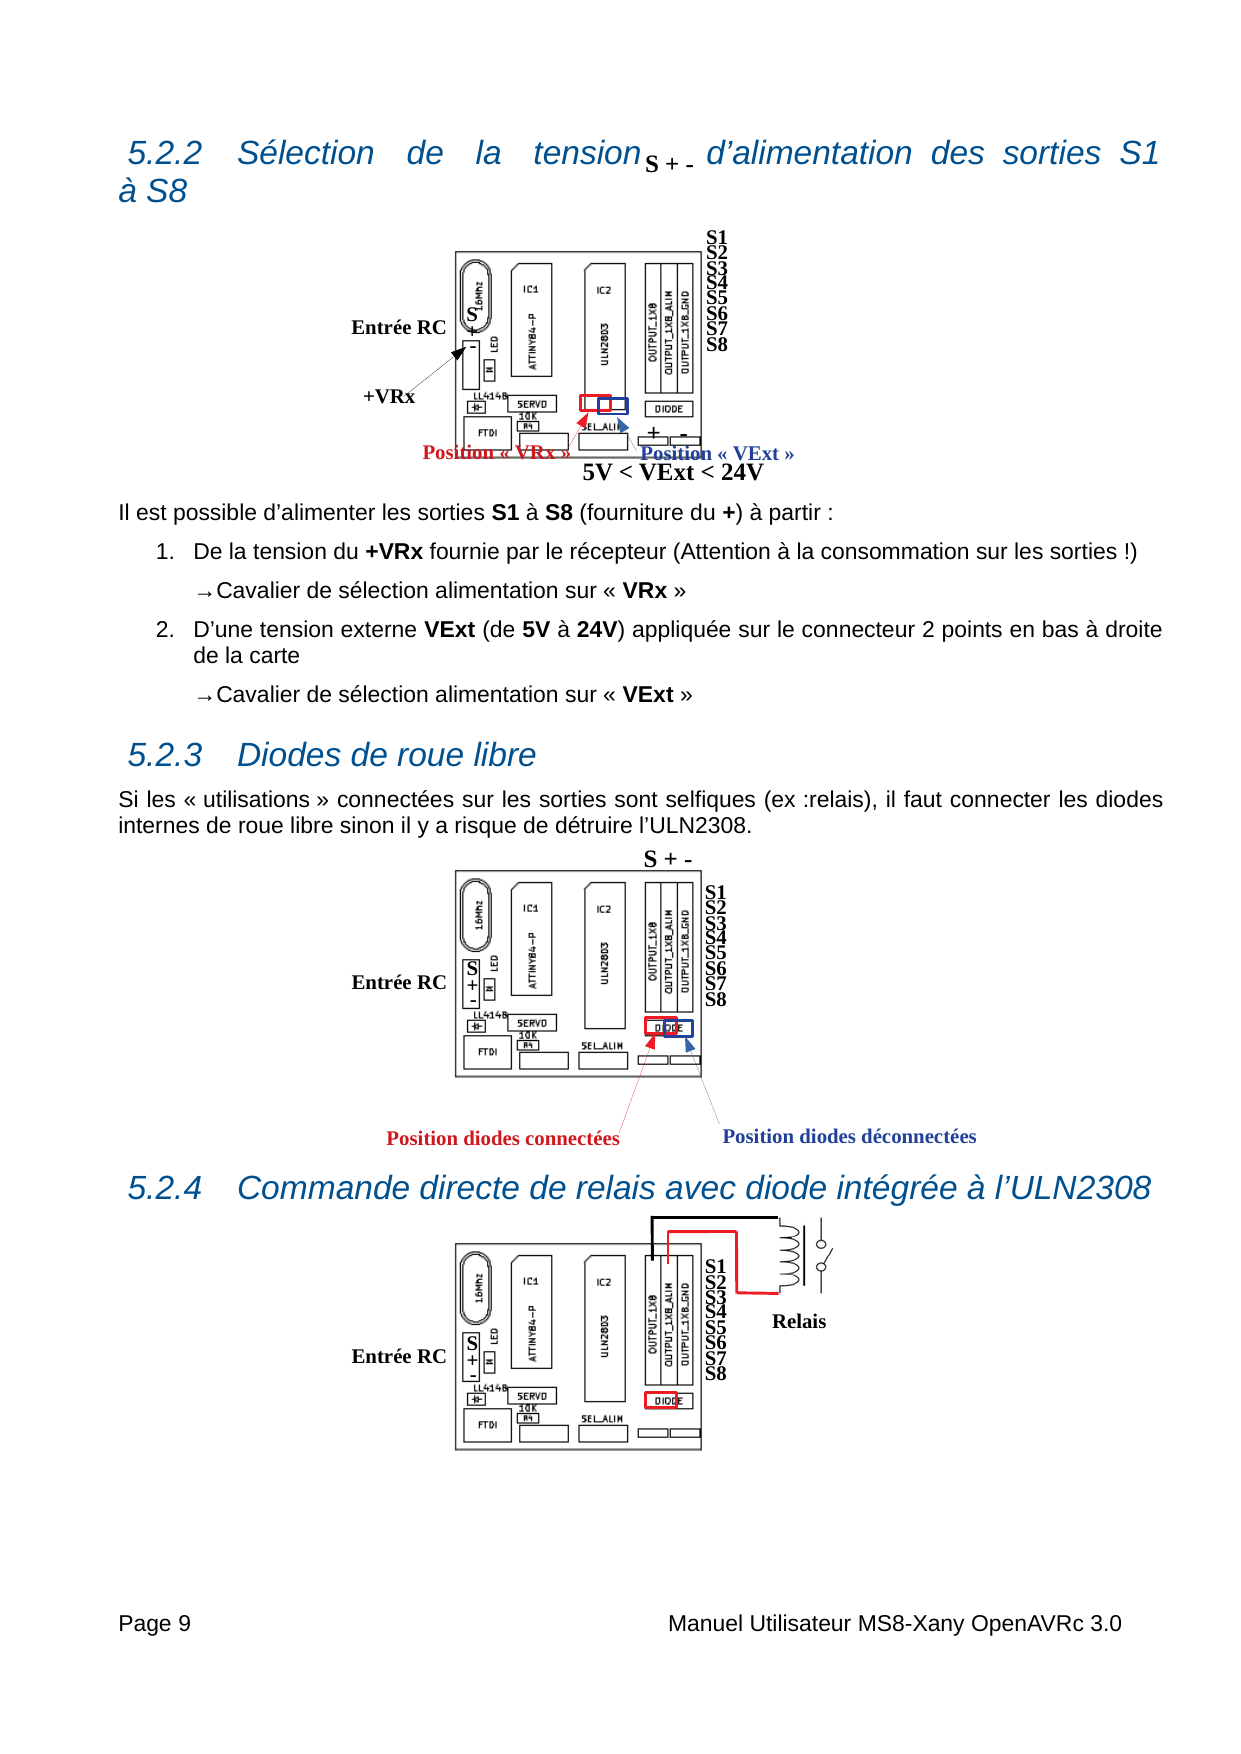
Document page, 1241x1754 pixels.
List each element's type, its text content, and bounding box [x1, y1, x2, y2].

subtitle Commande directe de relais avec diode intégrée à l’ULN2308 [118, 1168, 1164, 1207]
picture [454, 250, 703, 459]
picture [647, 1019, 663, 1032]
text →Cavalier de sélection alimentation sur « VExt » [118, 681, 1164, 707]
picture [678, 1022, 691, 1035]
subtitle Diodes de roue libre [118, 734, 1164, 773]
picture [454, 870, 703, 1078]
picture [666, 1022, 675, 1032]
list D’une tension externe VExt (de 5V à 24V) appliquée sur le connecteur 2 points en bas à droite de la carte [156, 616, 1164, 669]
text Si les « utilisations » connectées sur les sorties sont selfiques (ex :relais), il faut connecter les diodes internes de roue libre sinon il y a risque de détruire l’ULN2308. [118, 786, 1164, 838]
picture [775, 1217, 834, 1294]
picture [640, 1035, 700, 1078]
text Il est possible d’alimenter les sorties S1 à S8 (fourniture du +) à partir : [118, 499, 1164, 526]
list De la tension du +VRx fournie par le récepteur (Attention à la consommation sur les sorties !) [156, 538, 1164, 564]
picture [454, 1242, 703, 1451]
text →Cavalier de sélection alimentation sur « VRx » [118, 577, 1164, 603]
subtitle Sélection de la tension d’alimentation des sorties S1 à S8 [118, 133, 1164, 210]
